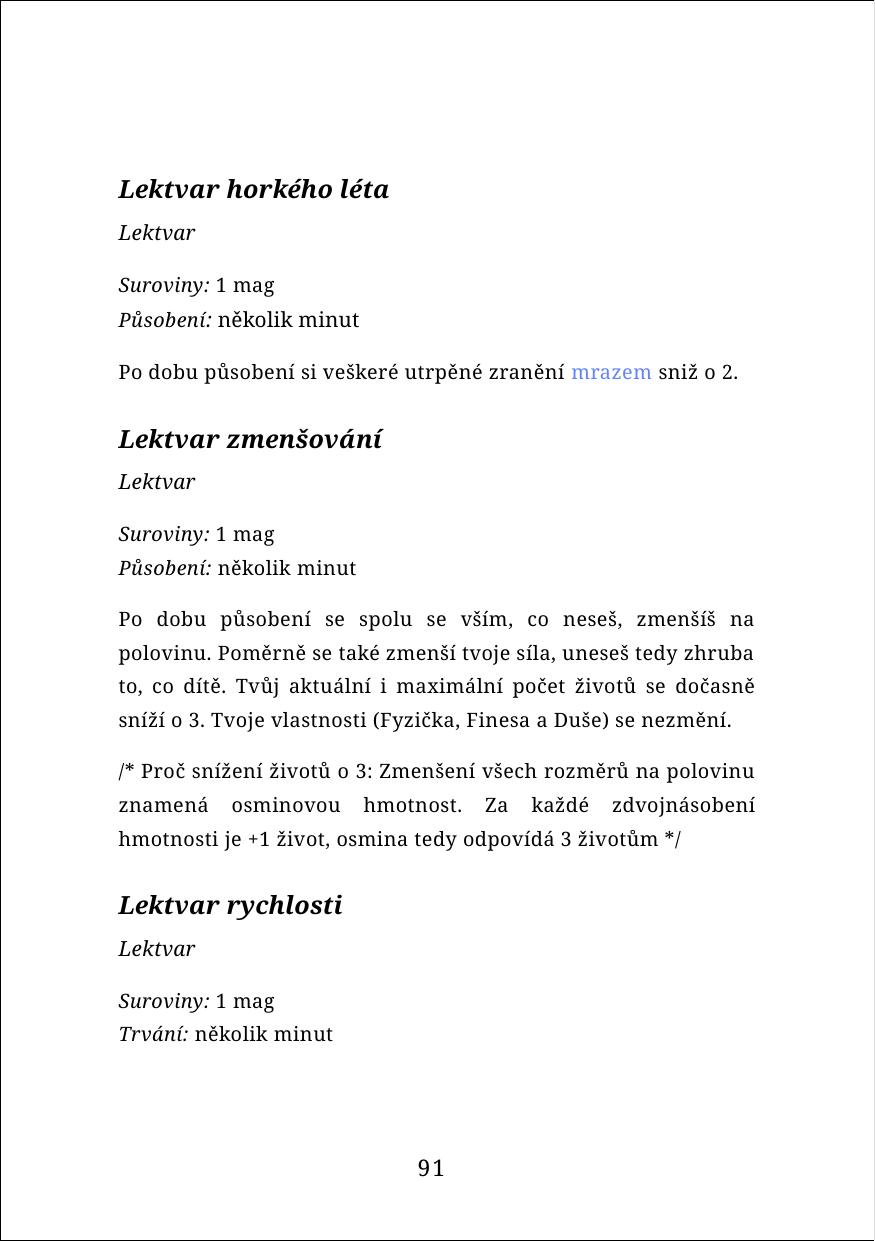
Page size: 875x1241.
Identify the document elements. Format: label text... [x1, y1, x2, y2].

text Po dobu působení se spolu se vším, co neseš, zmenšíš na polovinu. Poměrně se také zmenší tvoje síla, uneseš tedy zhruba to, co dítě. Tvůj aktuální i maximální počet životů se dočasně sníží o 3. Tvoje vlastnosti (Fyzička, Finesa a Duše) se nezmění. [118, 605, 756, 733]
text /* Proč snížení životů o 3: Zmenšení všech rozměrů na polovinu znamená osminovou hmotnost. Za každé zdvojnásobení hmotnosti je +1 život, osmina tedy odpovídá 3 životům */ [118, 758, 756, 852]
text Lektvar [118, 934, 756, 962]
text Po dobu působení si veškeré utrpěné zranění mrazem sniž o 2. [118, 358, 756, 385]
text Suroviny: 1 mag Trvání: několik minut [118, 987, 756, 1048]
text Suroviny: 1 mag Působení: několik minut [118, 271, 756, 333]
subtitle Lektvar horkého léta [118, 172, 756, 206]
subtitle Lektvar rychlosti [118, 888, 756, 922]
text Lektvar [118, 218, 756, 246]
text Lektvar [118, 467, 756, 496]
subtitle Lektvar zmenšování [118, 421, 756, 455]
text Suroviny: 1 mag Působení: několik minut [118, 520, 756, 581]
